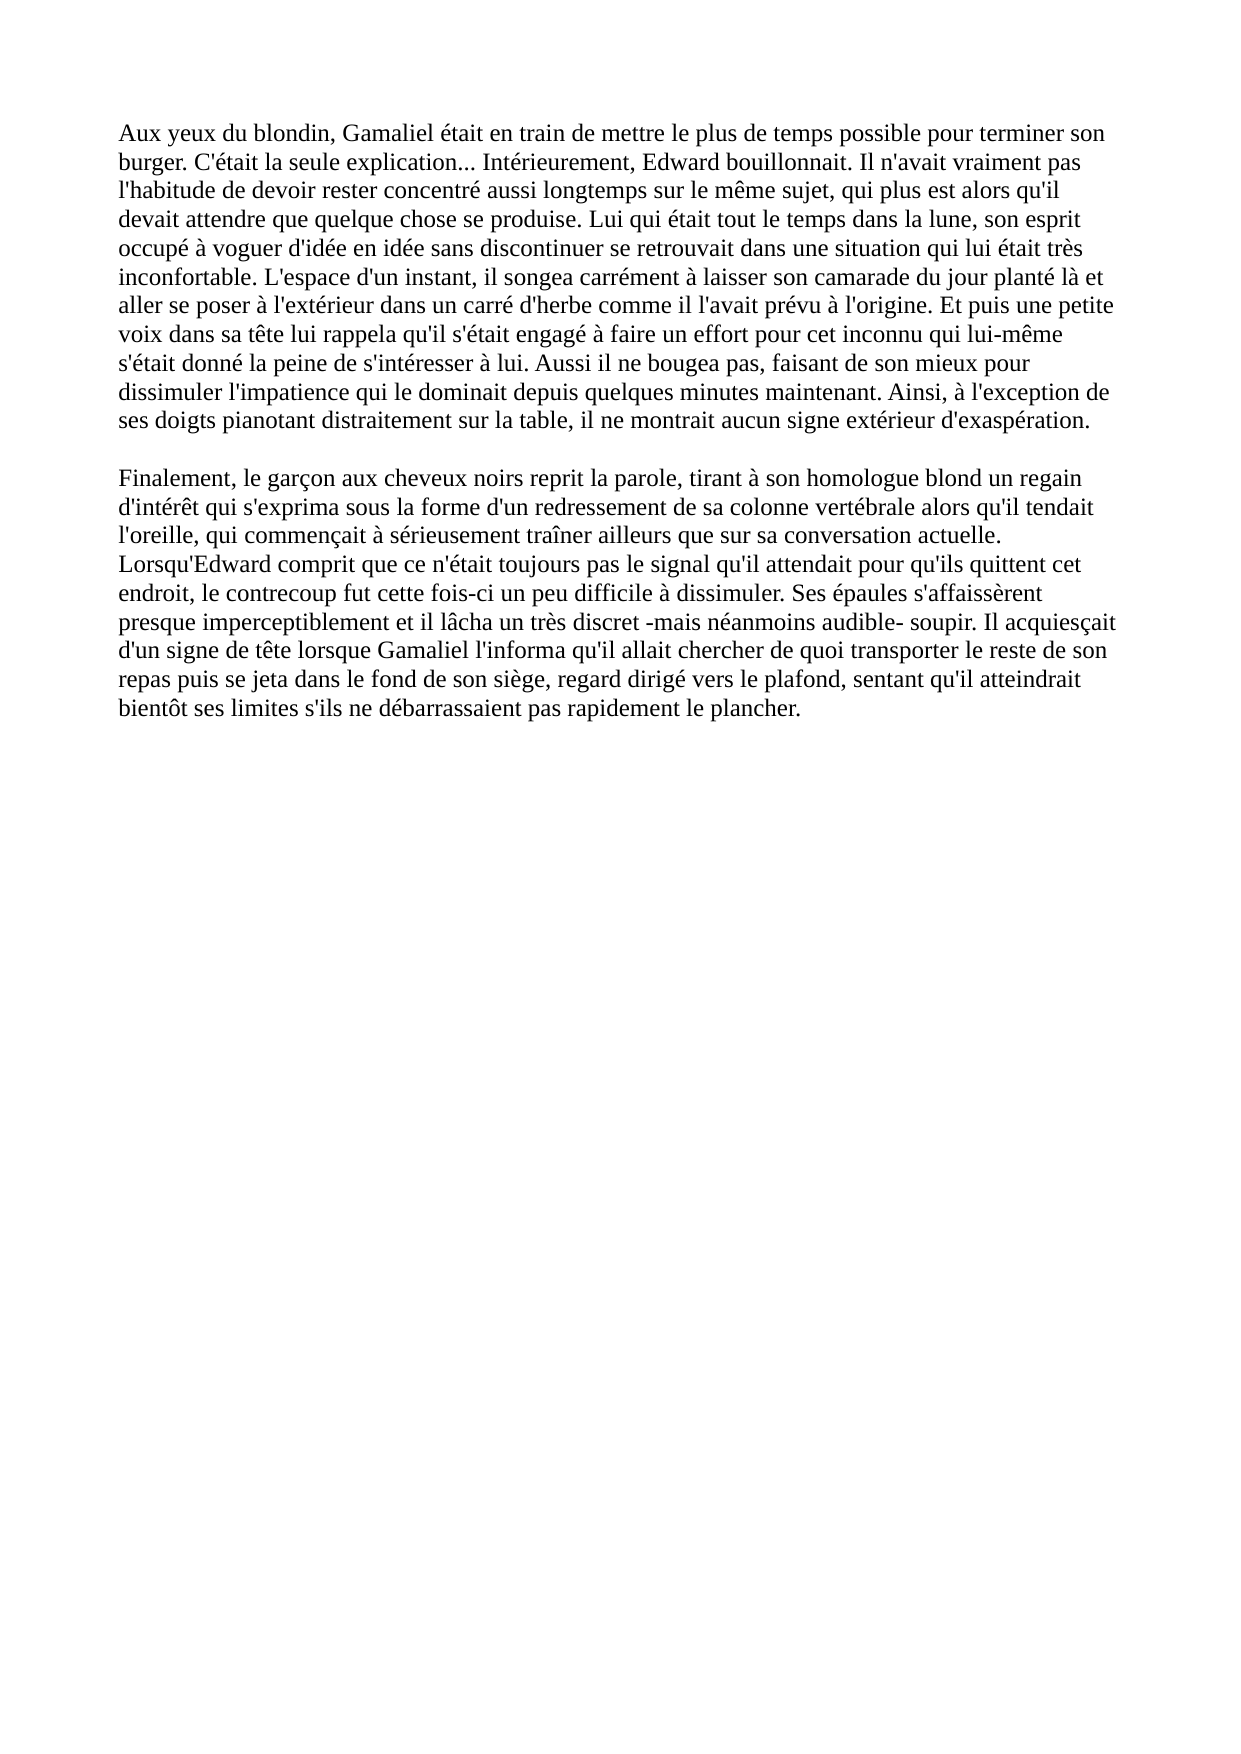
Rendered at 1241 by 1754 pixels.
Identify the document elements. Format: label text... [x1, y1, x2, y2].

text Aux yeux du blondin, Gamaliel était en train de mettre le plus de temps possible pour terminer son burger. C'était la seule explication... Intérieurement, Edward bouillonnait. Il n'avait vraiment pas l'habitude de devoir rester concentré aussi longtemps sur le même sujet, qui plus est alors qu'il devait attendre que quelque chose se produise. Lui qui était tout le temps dans la lune, son esprit occupé à voguer d'idée en idée sans discontinuer se retrouvait dans une situation qui lui était très inconfortable. L'espace d'un instant, il songea carrément à laisser son camarade du jour planté là et aller se poser à l'extérieur dans un carré d'herbe comme il l'avait prévu à l'origine. Et puis une petite voix dans sa tête lui rappela qu'il s'était engagé à faire un effort pour cet inconnu qui lui-même s'était donné la peine de s'intéresser à lui. Aussi il ne bougea pas, faisant de son mieux pour dissimuler l'impatience qui le dominait depuis quelques minutes maintenant. Ainsi, à l'exception de ses doigts pianotant distraitement sur la table, il ne montrait aucun signe extérieur d'exaspération. [118, 118, 1122, 434]
text Finalement, le garçon aux cheveux noirs reprit la parole, tirant à son homologue blond un regain d'intérêt qui s'exprima sous la forme d'un redressement de sa colonne vertébrale alors qu'il tendait l'oreille, qui commençait à sérieusement traîner ailleurs que sur sa conversation actuelle. Lorsqu'Edward comprit que ce n'était toujours pas le signal qu'il attendait pour qu'ils quittent cet endroit, le contrecoup fut cette fois-ci un peu difficile à dissimuler. Ses épaules s'affaissèrent presque imperceptiblement et il lâcha un très discret -mais néanmoins audible- soupir. Il acquiesçait d'un signe de tête lorsque Gamaliel l'informa qu'il allait chercher de quoi transporter le reste de son repas puis se jeta dans le fond de son siège, regard dirigé vers le plafond, sentant qu'il atteindrait bientôt ses limites s'ils ne débarrassaient pas rapidement le plancher. [118, 463, 1122, 722]
